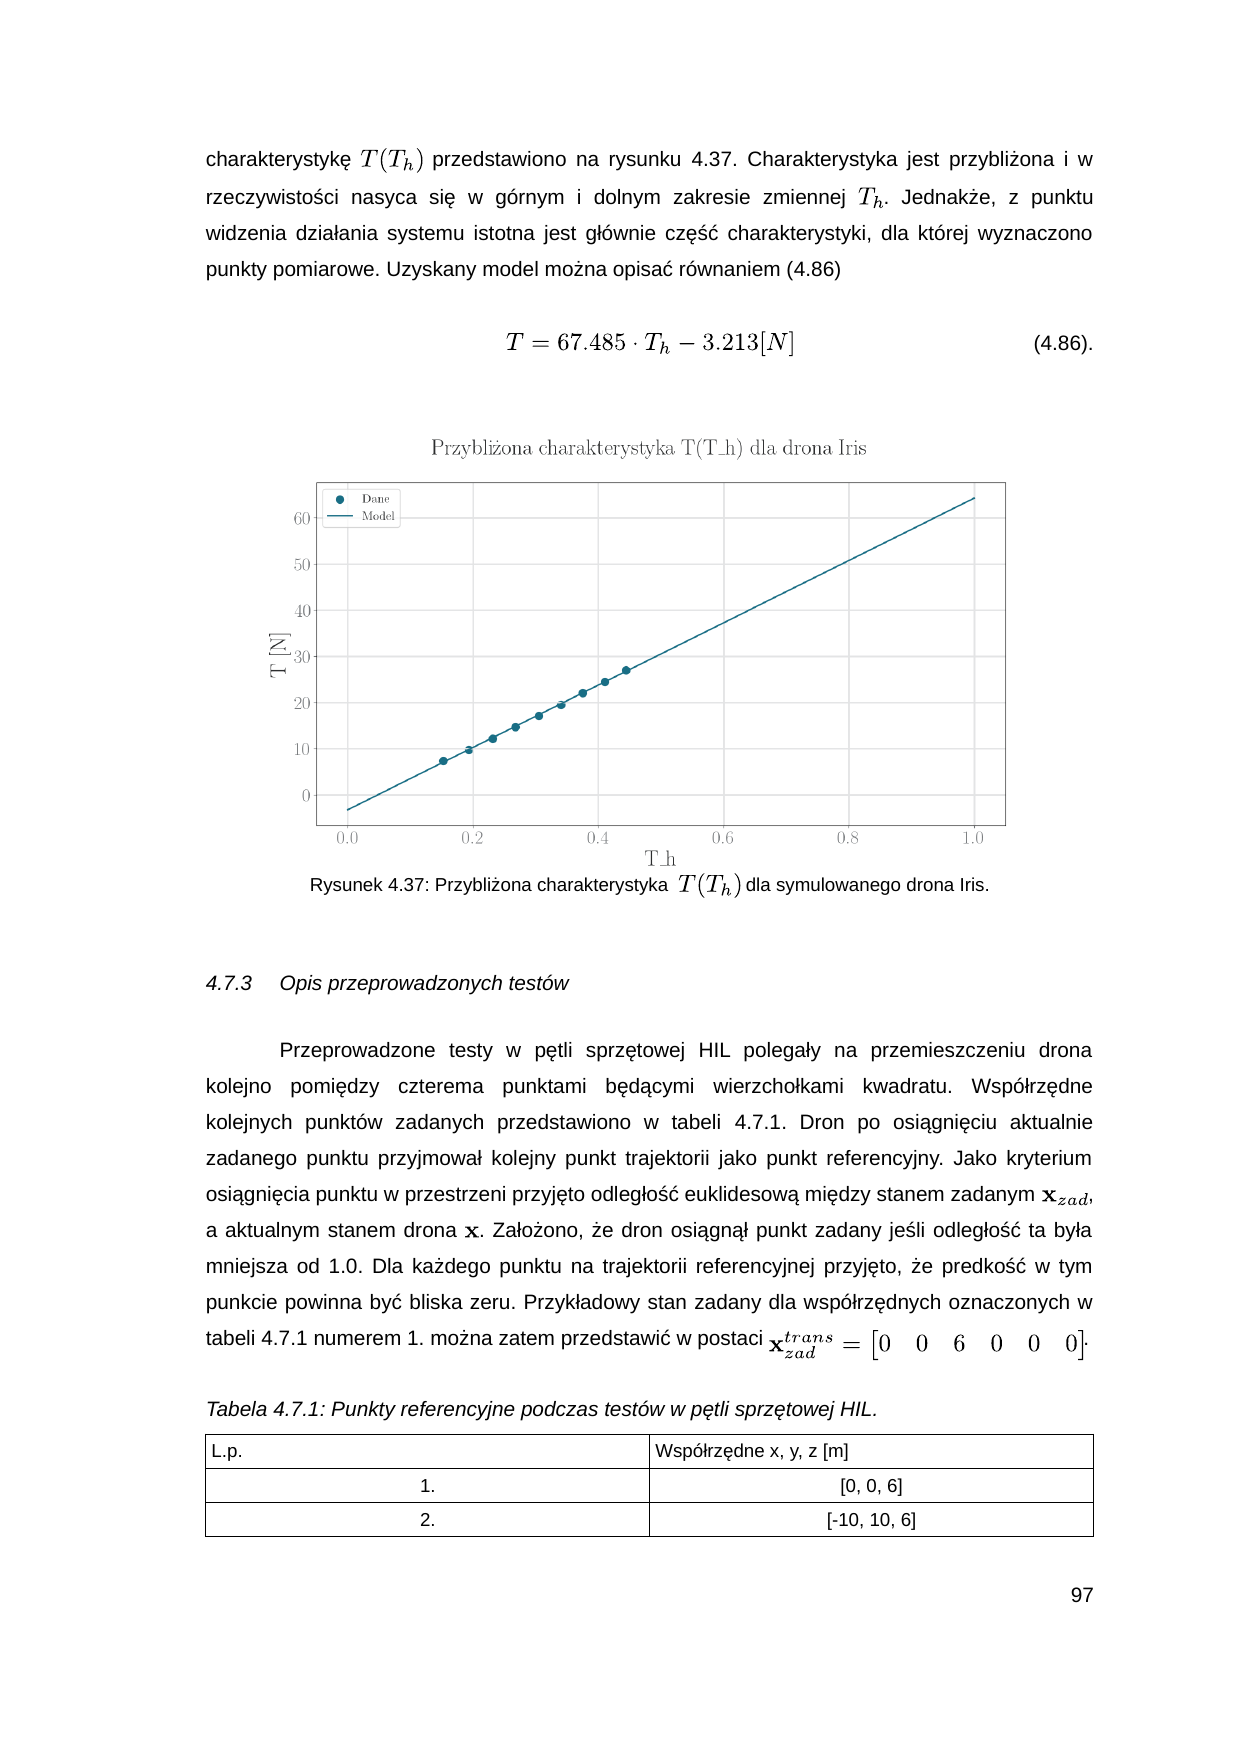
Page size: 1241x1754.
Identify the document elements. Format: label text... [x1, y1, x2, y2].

table_cell [-10, 10, 6] [650, 1503, 1093, 1536]
table_header Współrzędne x, y, z [m] [650, 1435, 1093, 1468]
text Rysunek 4.37: Przybliżona charakterystyka [206, 874, 703, 898]
text dla symulowanego drona Iris. [737, 874, 1093, 898]
picture [205, 429, 1094, 874]
subtitle Opis przeprowadzonych testów [206, 971, 1093, 995]
text Tabela 4.7.1: Punkty referencyjne podczas testów w pętli sprzętowej HIL. [206, 1397, 1093, 1421]
table_cell 1. [206, 1469, 649, 1502]
table_cell [0, 0, 6] [650, 1469, 1093, 1502]
text (4.86). [206, 330, 1093, 356]
text Przeprowadzone testy w pętli sprzętowej HIL polegały na przemieszczeniu drona kolejno pomiędzy czterema punktami będącymi wierzchołkami kwadratu. Współrzędne kolejnych punktów zadanych przedstawiono w tabeli 4.7.1. Dron po osiągnięciu aktualnie zadanego punktu przyjmował kolejny punkt trajektorii jako punkt referencyjny. Jako kryterium osiągnięcia punktu w przestrzeni przyjęto odległość euklidesową między stanem zadanym , a aktualnym stanem drona . Założono, że dron osiągnął punkt zadany jeśli odległość ta była mniejsza od 1.0. Dla każdego punktu na trajektorii referencyjnej przyjęto, że predkość w tym punkcie powinna być bliska zeru. Przykładowy stan zadany dla współrzędnych oznaczonych w tabeli 4.7.1 numerem 1. można zatem przedstawić w postaci . [206, 1038, 1093, 1360]
table_header L.p. [206, 1435, 649, 1468]
text charakterystykę przedstawiono na rysunku 4.37. Charakterystyka jest przybliżona i w rzeczywistości nasyca się w górnym i dolnym zakresie zmiennej . Jednakże, z punktu widzenia działania systemu istotna jest głównie część charakterystyki, dla której wyznaczono punkty pomiarowe. Uzyskany model można opisać równaniem (4.86) [206, 147, 1093, 281]
table_cell 2. [206, 1503, 649, 1536]
